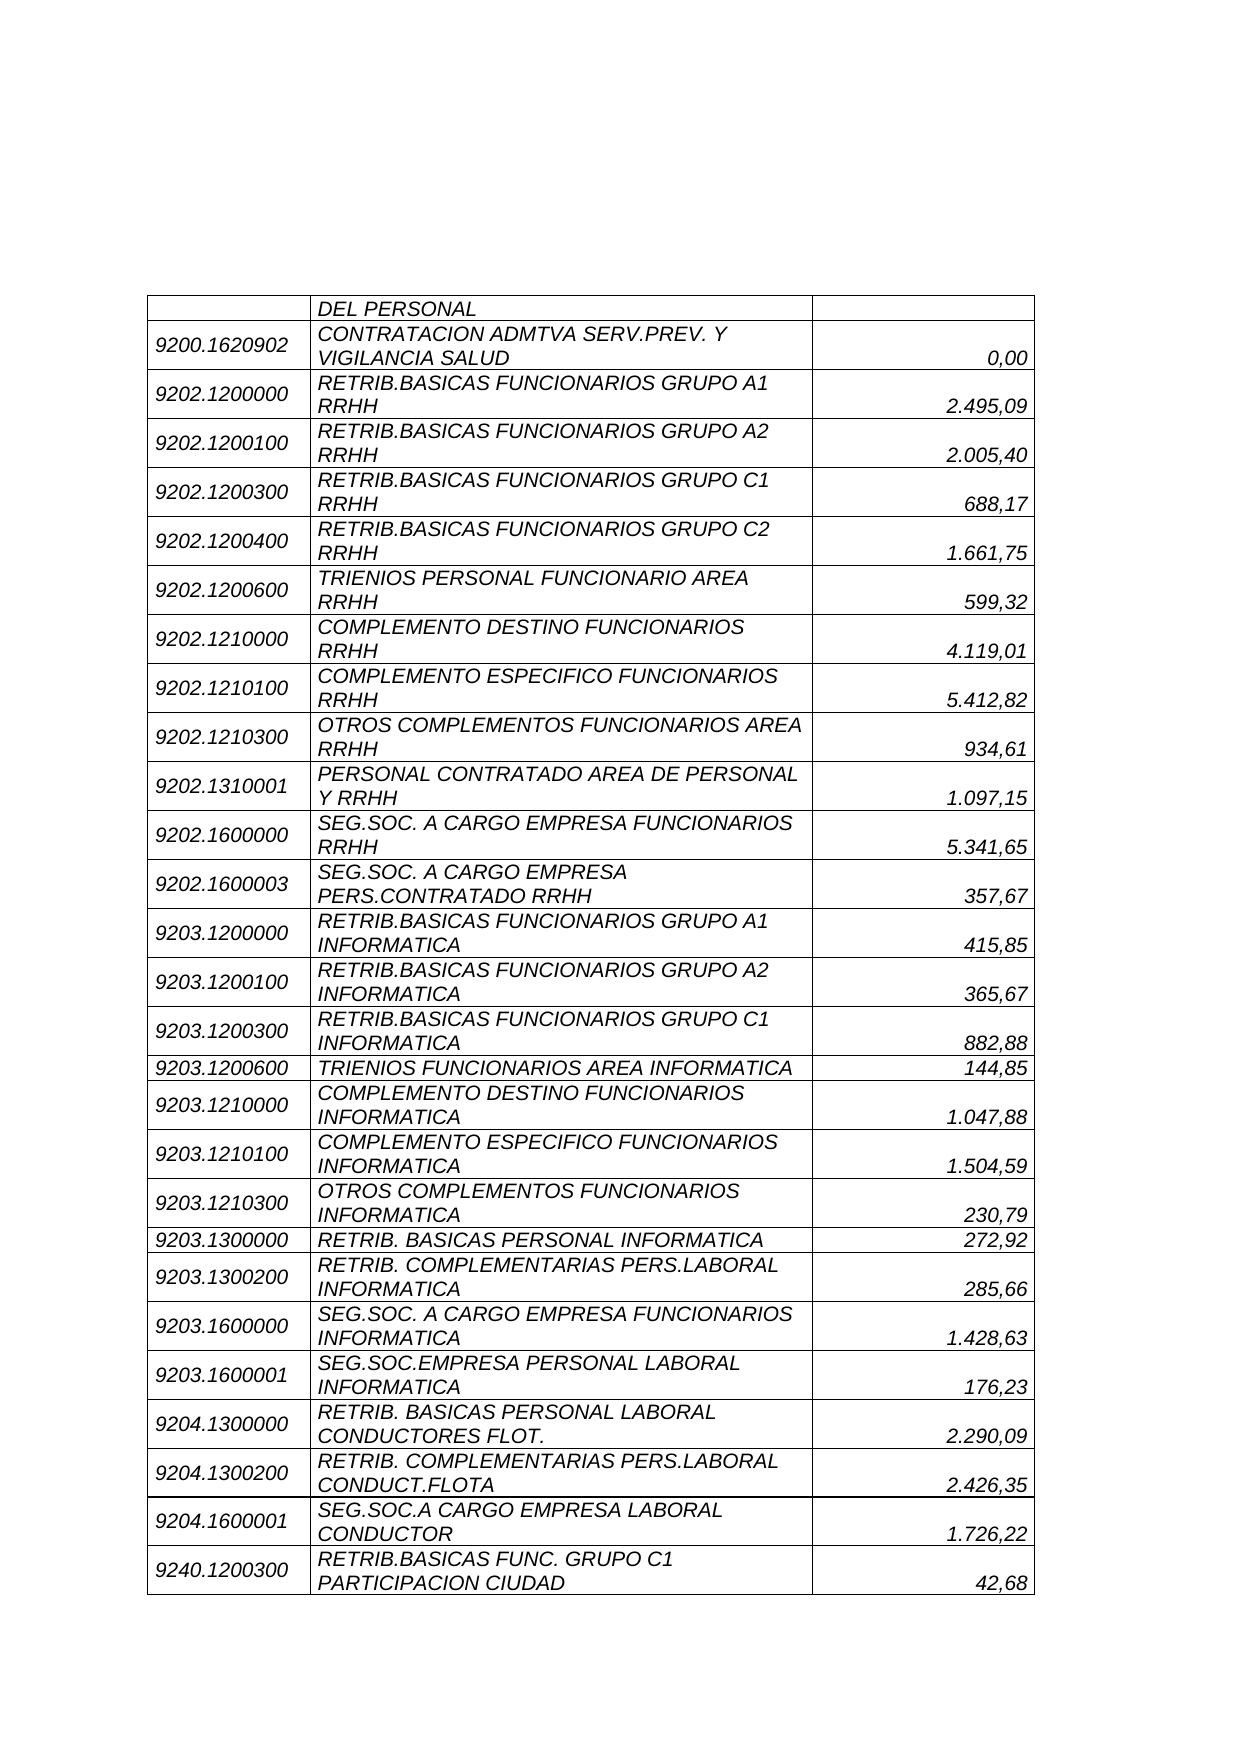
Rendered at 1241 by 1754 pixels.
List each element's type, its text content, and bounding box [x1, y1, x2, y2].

table_cell 599,32 [813, 566, 1034, 614]
table_cell SEG.SOC. A CARGO EMPRESA FUNCIONARIOS INFORMATICA [311, 1302, 812, 1349]
table_cell 9203.1210300 [148, 1179, 310, 1227]
table_cell 9202.1200100 [148, 419, 310, 467]
table_cell 9204.1600001 [148, 1498, 310, 1545]
table_cell RETRIB. BASICAS PERSONAL LABORAL CONDUCTORES FLOT. [311, 1400, 812, 1447]
table_cell RETRIB.BASICAS FUNCIONARIOS GRUPO A2 INFORMATICA [311, 958, 812, 1006]
table_cell 5.341,65 [813, 811, 1034, 859]
table_cell 9203.1300000 [148, 1228, 310, 1252]
table_cell 9204.1300000 [148, 1400, 310, 1447]
table_cell 0,00 [813, 321, 1034, 369]
table_cell 230,79 [813, 1179, 1034, 1227]
table_cell 9203.1200600 [148, 1056, 310, 1080]
table_cell RETRIB. BASICAS PERSONAL INFORMATICA [311, 1228, 812, 1252]
table_cell COMPLEMENTO ESPECIFICO FUNCIONARIOS INFORMATICA [311, 1130, 812, 1178]
table_cell COMPLEMENTO ESPECIFICO FUNCIONARIOS RRHH [311, 664, 812, 712]
table_cell 415,85 [813, 909, 1034, 957]
table_cell 285,66 [813, 1253, 1034, 1301]
table_cell PERSONAL CONTRATADO AREA DE PERSONAL Y RRHH [311, 762, 812, 810]
table_cell 365,67 [813, 958, 1034, 1006]
table_cell 9203.1200000 [148, 909, 310, 957]
table_cell 882,88 [813, 1007, 1034, 1055]
table_cell SEG.SOC.EMPRESA PERSONAL LABORAL INFORMATICA [311, 1351, 812, 1398]
table_cell RETRIB.BASICAS FUNCIONARIOS GRUPO C2 RRHH [311, 517, 812, 565]
table_cell 9203.1210000 [148, 1081, 310, 1129]
table_cell 934,61 [813, 713, 1034, 761]
table_cell 9204.1300200 [148, 1449, 310, 1496]
table_cell RETRIB.BASICAS FUNCIONARIOS GRUPO A2 RRHH [311, 419, 812, 467]
table_cell 2.426,35 [813, 1449, 1034, 1496]
table_cell 1.661,75 [813, 517, 1034, 565]
table_cell 2.290,09 [813, 1400, 1034, 1447]
table_cell 9203.1210100 [148, 1130, 310, 1178]
table_cell 9202.1200000 [148, 370, 310, 418]
table_cell 9202.1210100 [148, 664, 310, 712]
table_cell RETRIB.BASICAS FUNCIONARIOS GRUPO A1 INFORMATICA [311, 909, 812, 957]
table_cell RETRIB.BASICAS FUNCIONARIOS GRUPO C1 RRHH [311, 468, 812, 516]
table_cell 1.428,63 [813, 1302, 1034, 1349]
table_cell 688,17 [813, 468, 1034, 516]
table_cell SEG.SOC.A CARGO EMPRESA LABORAL CONDUCTOR [311, 1498, 812, 1545]
table_cell 9203.1600000 [148, 1302, 310, 1349]
table_cell 272,92 [813, 1228, 1034, 1252]
table_cell 9203.1300200 [148, 1253, 310, 1301]
table_cell RETRIB.BASICAS FUNC. GRUPO C1 PARTICIPACION CIUDAD [311, 1546, 812, 1594]
table_cell OTROS COMPLEMENTOS FUNCIONARIOS AREA RRHH [311, 713, 812, 761]
table_cell 144,85 [813, 1056, 1034, 1080]
table_cell COMPLEMENTO DESTINO FUNCIONARIOS INFORMATICA [311, 1081, 812, 1129]
table_cell TRIENIOS PERSONAL FUNCIONARIO AREA RRHH [311, 566, 812, 614]
table_cell [148, 296, 310, 320]
table_cell 9202.1600000 [148, 811, 310, 859]
table_cell 9202.1200300 [148, 468, 310, 516]
table_cell 9202.1600003 [148, 860, 310, 908]
table_cell 9203.1200300 [148, 1007, 310, 1055]
table_cell 1.504,59 [813, 1130, 1034, 1178]
table_cell 176,23 [813, 1351, 1034, 1398]
table_cell 2.495,09 [813, 370, 1034, 418]
table_cell 357,67 [813, 860, 1034, 908]
table_cell 9202.1200400 [148, 517, 310, 565]
table_cell COMPLEMENTO DESTINO FUNCIONARIOS RRHH [311, 615, 812, 663]
table_cell 2.005,40 [813, 419, 1034, 467]
table_cell 4.119,01 [813, 615, 1034, 663]
table_cell 9202.1200600 [148, 566, 310, 614]
table_cell 9240.1200300 [148, 1546, 310, 1594]
table_cell SEG.SOC. A CARGO EMPRESA FUNCIONARIOS RRHH [311, 811, 812, 859]
table_cell 1.726,22 [813, 1498, 1034, 1545]
table_cell [813, 296, 1034, 320]
table_cell 9203.1200100 [148, 958, 310, 1006]
table_cell RETRIB. COMPLEMENTARIAS PERS.LABORAL INFORMATICA [311, 1253, 812, 1301]
table_cell 9202.1210300 [148, 713, 310, 761]
table_cell RETRIB.BASICAS FUNCIONARIOS GRUPO A1 RRHH [311, 370, 812, 418]
table_cell 9203.1600001 [148, 1351, 310, 1398]
table_cell CONTRATACION ADMTVA SERV.PREV. Y VIGILANCIA SALUD [311, 321, 812, 369]
table_cell OTROS COMPLEMENTOS FUNCIONARIOS INFORMATICA [311, 1179, 812, 1227]
table_cell 9202.1310001 [148, 762, 310, 810]
table_cell 9202.1210000 [148, 615, 310, 663]
table_cell RETRIB.BASICAS FUNCIONARIOS GRUPO C1 INFORMATICA [311, 1007, 812, 1055]
table_cell SEG.SOC. A CARGO EMPRESA PERS.CONTRATADO RRHH [311, 860, 812, 908]
table_cell 5.412,82 [813, 664, 1034, 712]
table_cell 1.097,15 [813, 762, 1034, 810]
table_cell DEL PERSONAL [311, 296, 812, 320]
table_cell 9200.1620902 [148, 321, 310, 369]
table_cell TRIENIOS FUNCIONARIOS AREA INFORMATICA [311, 1056, 812, 1080]
table_cell 42,68 [813, 1546, 1034, 1594]
table_cell 1.047,88 [813, 1081, 1034, 1129]
table_cell RETRIB. COMPLEMENTARIAS PERS.LABORAL CONDUCT.FLOTA [311, 1449, 812, 1496]
